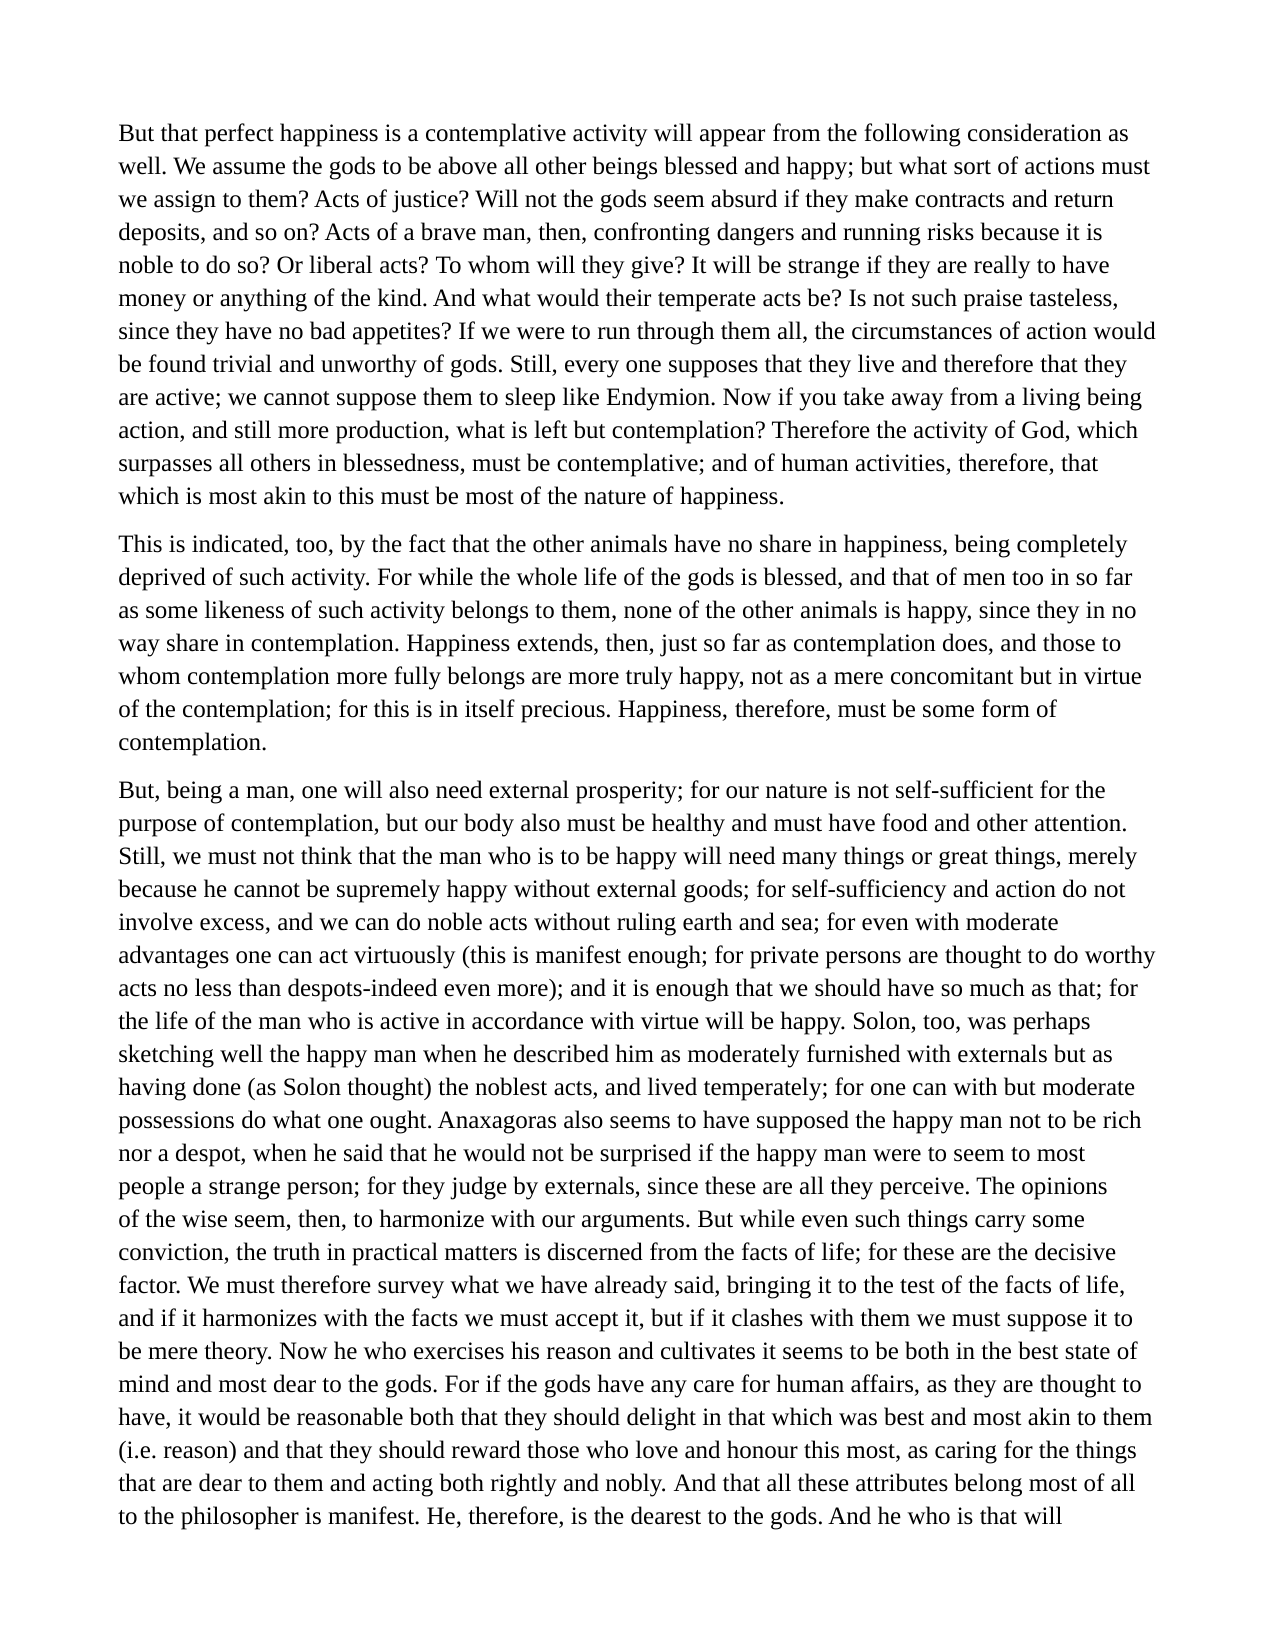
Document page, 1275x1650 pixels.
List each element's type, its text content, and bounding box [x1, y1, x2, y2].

text This is indicated, too, by the fact that the other animals have no share in happiness, being completely deprived of such activity. For while the whole life of the gods is blessed, and that of men too in so far as some likeness of such activity belongs to them, none of the other animals is happy, since they in no way share in contemplation. Happiness extends, then, just so far as contemplation does, and those to whom contemplation more fully belongs are more truly happy, not as a mere concomitant but in virtue of the contemplation; for this is in itself precious. Happiness, therefore, must be some form of contemplation. [118, 529, 1157, 756]
text But, being a man, one will also need external prosperity; for our nature is not self-sufficient for the purpose of contemplation, but our body also must be healthy and must have food and other attention. Still, we must not think that the man who is to be happy will need many things or great things, merely because he cannot be supremely happy without external goods; for self-sufficiency and action do not involve excess, and we can do noble acts without ruling earth and sea; for even with moderate advantages one can act virtuously (this is manifest enough; for private persons are thought to do worthy acts no less than despots-indeed even more); and it is enough that we should have so much as that; for the life of the man who is active in accordance with virtue will be happy. Solon, too, was perhaps sketching well the happy man when he described him as moderately furnished with externals but as having done (as Solon thought) the noblest acts, and lived temperately; for one can with but moderate possessions do what one ought. Anaxagoras also seems to have supposed the happy man not to be rich nor a despot, when he said that he would not be surprised if the happy man were to seem to most people a strange person; for they judge by externals, since these are all they perceive. The opinions of the wise seem, then, to harmonize with our arguments. But while even such things carry some conviction, the truth in practical matters is discerned from the facts of life; for these are the decisive factor. We must therefore survey what we have already said, bringing it to the test of the facts of life, and if it harmonizes with the facts we must accept it, but if it clashes with them we must suppose it to be mere theory. Now he who exercises his reason and cultivates it seems to be both in the best state of mind and most dear to the gods. For if the gods have any care for human affairs, as they are thought to have, it would be reasonable both that they should delight in that which was best and most akin to them (i.e. reason) and that they should reward those who love and honour this most, as caring for the things that are dear to them and acting both rightly and nobly. And that all these attributes belong most of all to the philosopher is manifest. He, therefore, is the dearest to the gods. And he who is that will [118, 775, 1157, 1530]
text But that perfect happiness is a contemplative activity will appear from the following consideration as well. We assume the gods to be above all other beings blessed and happy; but what sort of actions must we assign to them? Acts of justice? Will not the gods seem absurd if they make contracts and return deposits, and so on? Acts of a brave man, then, confronting dangers and running risks because it is noble to do so? Or liberal acts? To whom will they give? It will be strange if they are really to have money or anything of the kind. And what would their temperate acts be? Is not such praise tasteless, since they have no bad appetites? If we were to run through them all, the circumstances of action would be found trivial and unworthy of gods. Still, every one supposes that they live and therefore that they are active; we cannot suppose them to sleep like Endymion. Now if you take away from a living being action, and still more production, what is left but contemplation? Therefore the activity of God, which surpasses all others in blessedness, must be contemplative; and of human activities, therefore, that which is most akin to this must be most of the nature of happiness. [118, 118, 1157, 510]
